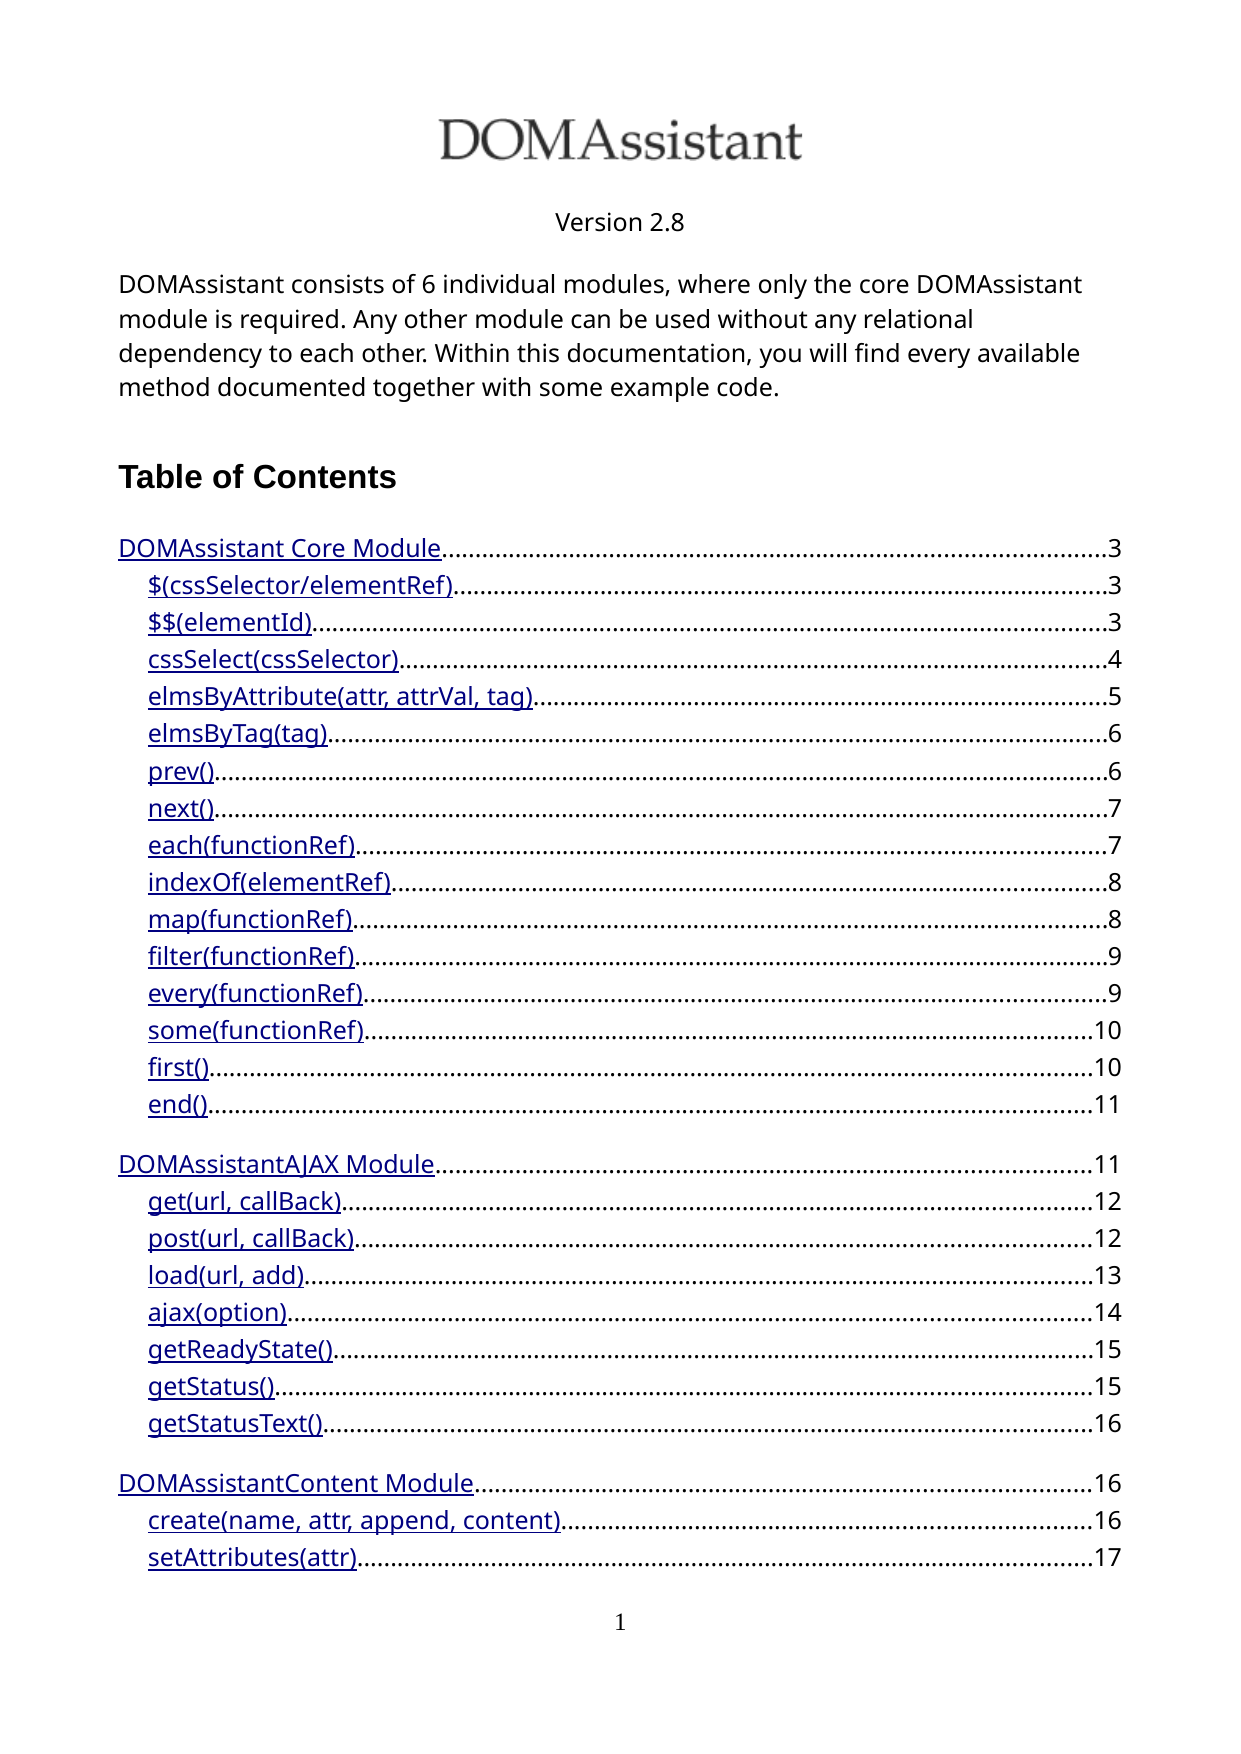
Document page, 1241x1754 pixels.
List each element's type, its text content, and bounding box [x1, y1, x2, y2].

text getStatusText() 16 [148, 1406, 1122, 1440]
text getStatus() 15 [148, 1369, 1122, 1403]
picture [438, 118, 803, 161]
text DOMAssistantAJAX Module 11 [118, 1146, 1122, 1181]
text map(functionRef) 8 [148, 901, 1122, 936]
text get(url, callBack) 12 [148, 1183, 1122, 1218]
text ajax(option) 14 [148, 1295, 1122, 1329]
text every(functionRef) 9 [148, 976, 1122, 1010]
text DOMAssistant consists of 6 individual modules, where only the core DOMAssistant module is required. Any other module can be used without any relational dependency to each other. Within this documentation, you will find every available method documented together with some example code. [118, 267, 1122, 403]
text cssSelect(cssSelector) 4 [148, 642, 1122, 676]
text prev() 6 [148, 753, 1122, 787]
text next() 7 [148, 790, 1122, 824]
text some(functionRef) 10 [148, 1013, 1122, 1047]
text load(url, add) 13 [148, 1258, 1122, 1292]
text getReadyState() 15 [148, 1332, 1122, 1366]
text $$(elementId) 3 [148, 605, 1122, 639]
text first() 10 [148, 1050, 1122, 1084]
text setAttributes(attr) 17 [148, 1540, 1122, 1574]
text DOMAssistantContent Module 16 [118, 1466, 1122, 1500]
text each(functionRef) 7 [148, 827, 1122, 861]
text elmsByAttribute(attr, attrVal, tag) 5 [148, 679, 1122, 713]
text indexOf(elementRef) 8 [148, 864, 1122, 898]
subtitle Table of Contents [118, 457, 1122, 496]
text end() 11 [148, 1087, 1122, 1121]
text elmsByTag(tag) 6 [148, 716, 1122, 750]
text post(url, callBack) 12 [148, 1221, 1122, 1255]
text create(name, attr, append, content) 16 [148, 1503, 1122, 1537]
text DOMAssistant Core Module 3 [118, 531, 1122, 565]
text $(cssSelector/elementRef) 3 [148, 568, 1122, 602]
text filter(functionRef) 9 [148, 938, 1122, 973]
text Version 2.8 [118, 204, 1122, 238]
